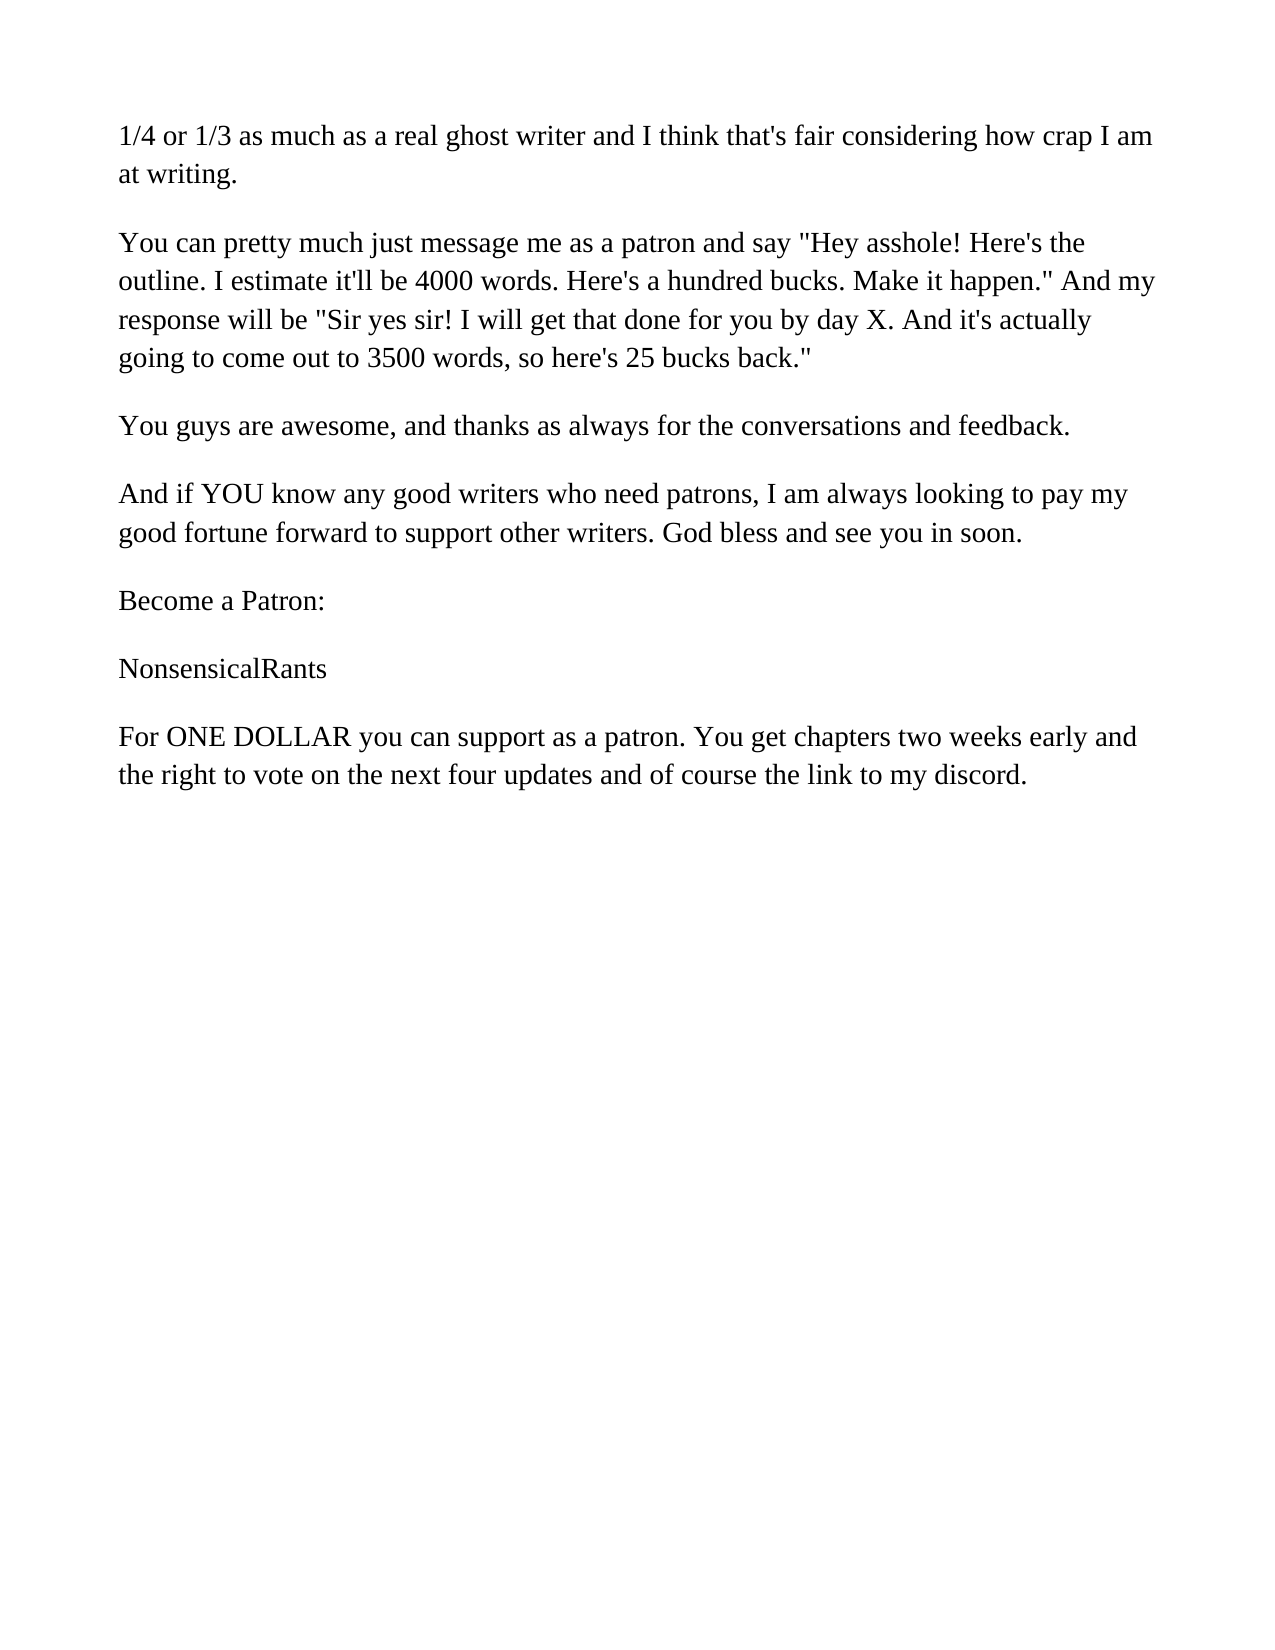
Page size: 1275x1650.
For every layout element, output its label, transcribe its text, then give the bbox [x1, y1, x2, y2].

text And if YOU know any good writers who need patrons, I am always looking to pay my good fortune forward to support other writers. God bless and see you in soon. [118, 476, 1157, 548]
text For ONE DOLLAR you can support as a patron. You get chapters two weeks early and the right to vote on the next four updates and of course the link to my discord. [118, 719, 1157, 791]
text 1/4 or 1/3 as much as a real ghost writer and I think that's fair considering how crap I am at writing. [118, 118, 1157, 190]
text You can pretty much just message me as a patron and say "Hey asshole! Here's the outline. I estimate it'll be 4000 words. Here's a hundred bucks. Make it happen." And my response will be "Sir yes sir! I will get that done for you by day X. And it's actually going to come out to 3500 words, so here's 25 bucks back." [118, 225, 1157, 374]
text Become a Patron: [118, 583, 1157, 616]
text You guys are awesome, and thanks as always for the conversations and feedback. [118, 408, 1157, 442]
text NonsensicalRants [118, 651, 1157, 684]
